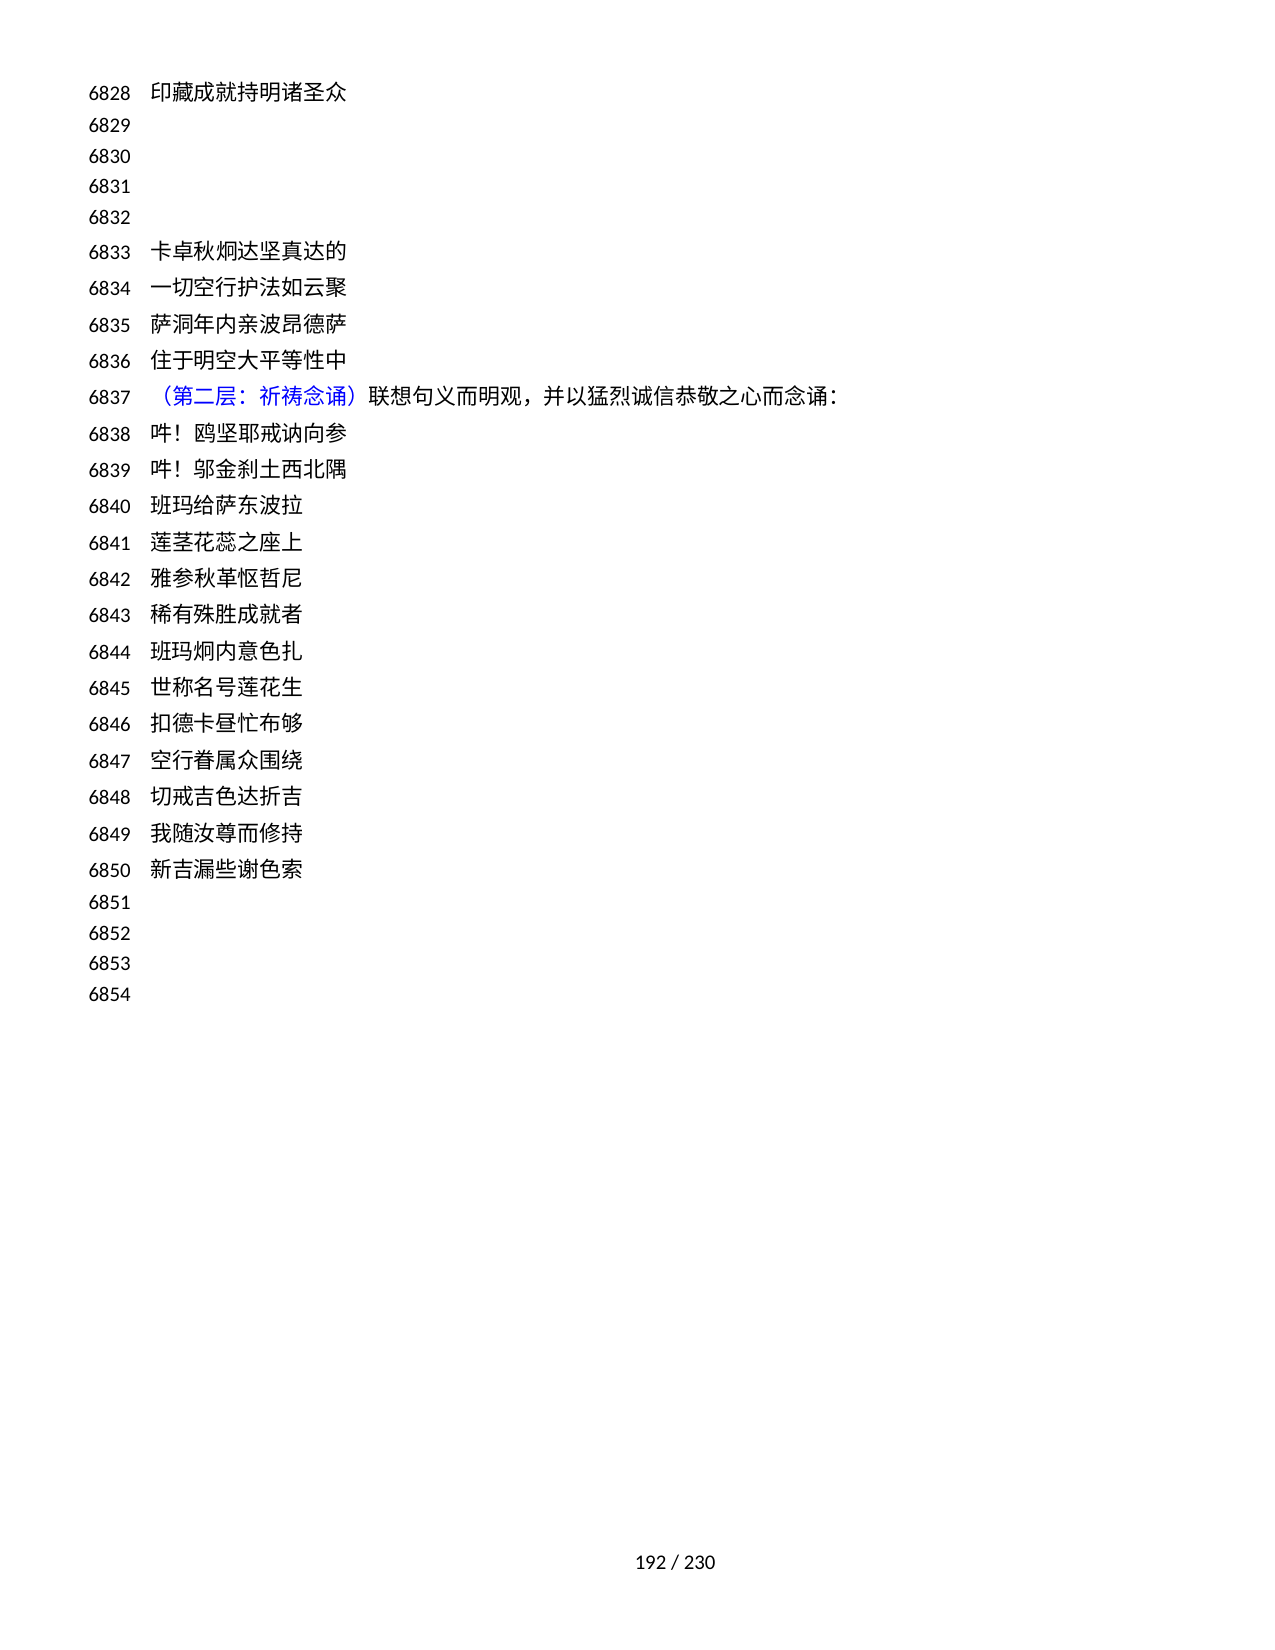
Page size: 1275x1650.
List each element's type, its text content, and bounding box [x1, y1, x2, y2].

text （第二层：祈祷念诵）联想句义而明观，并以猛烈诚信恭敬之心而念诵： [150, 379, 1200, 411]
text 雅参秋革怄哲尼 [150, 561, 1200, 593]
text 班玛给萨东波拉 [150, 488, 1200, 520]
text 扣德卡昼忙布够 [150, 706, 1200, 738]
text 住于明空大平等性中 [150, 343, 1200, 374]
text 印藏成就持明诸圣众 [150, 75, 1200, 107]
text 班玛炯内意色扎 [150, 634, 1200, 665]
text 我随汝尊而修持 [150, 816, 1200, 847]
text 一切空行护法如云聚 [150, 270, 1200, 302]
text 世称名号莲花生 [150, 670, 1200, 702]
text 稀有殊胜成就者 [150, 597, 1200, 629]
text 莲茎花蕊之座上 [150, 525, 1200, 556]
text 卡卓秋炯达坚真达的 [150, 234, 1200, 266]
text 新吉漏些谢色索 [150, 852, 1200, 883]
text 吽！邬金刹土西北隅 [150, 452, 1200, 484]
text 吽！鸥坚耶戒讷向参 [150, 416, 1200, 447]
text 切戒吉色达折吉 [150, 779, 1200, 811]
text 萨洞年内亲波昂德萨 [150, 307, 1200, 338]
text 空行眷属众围绕 [150, 743, 1200, 774]
